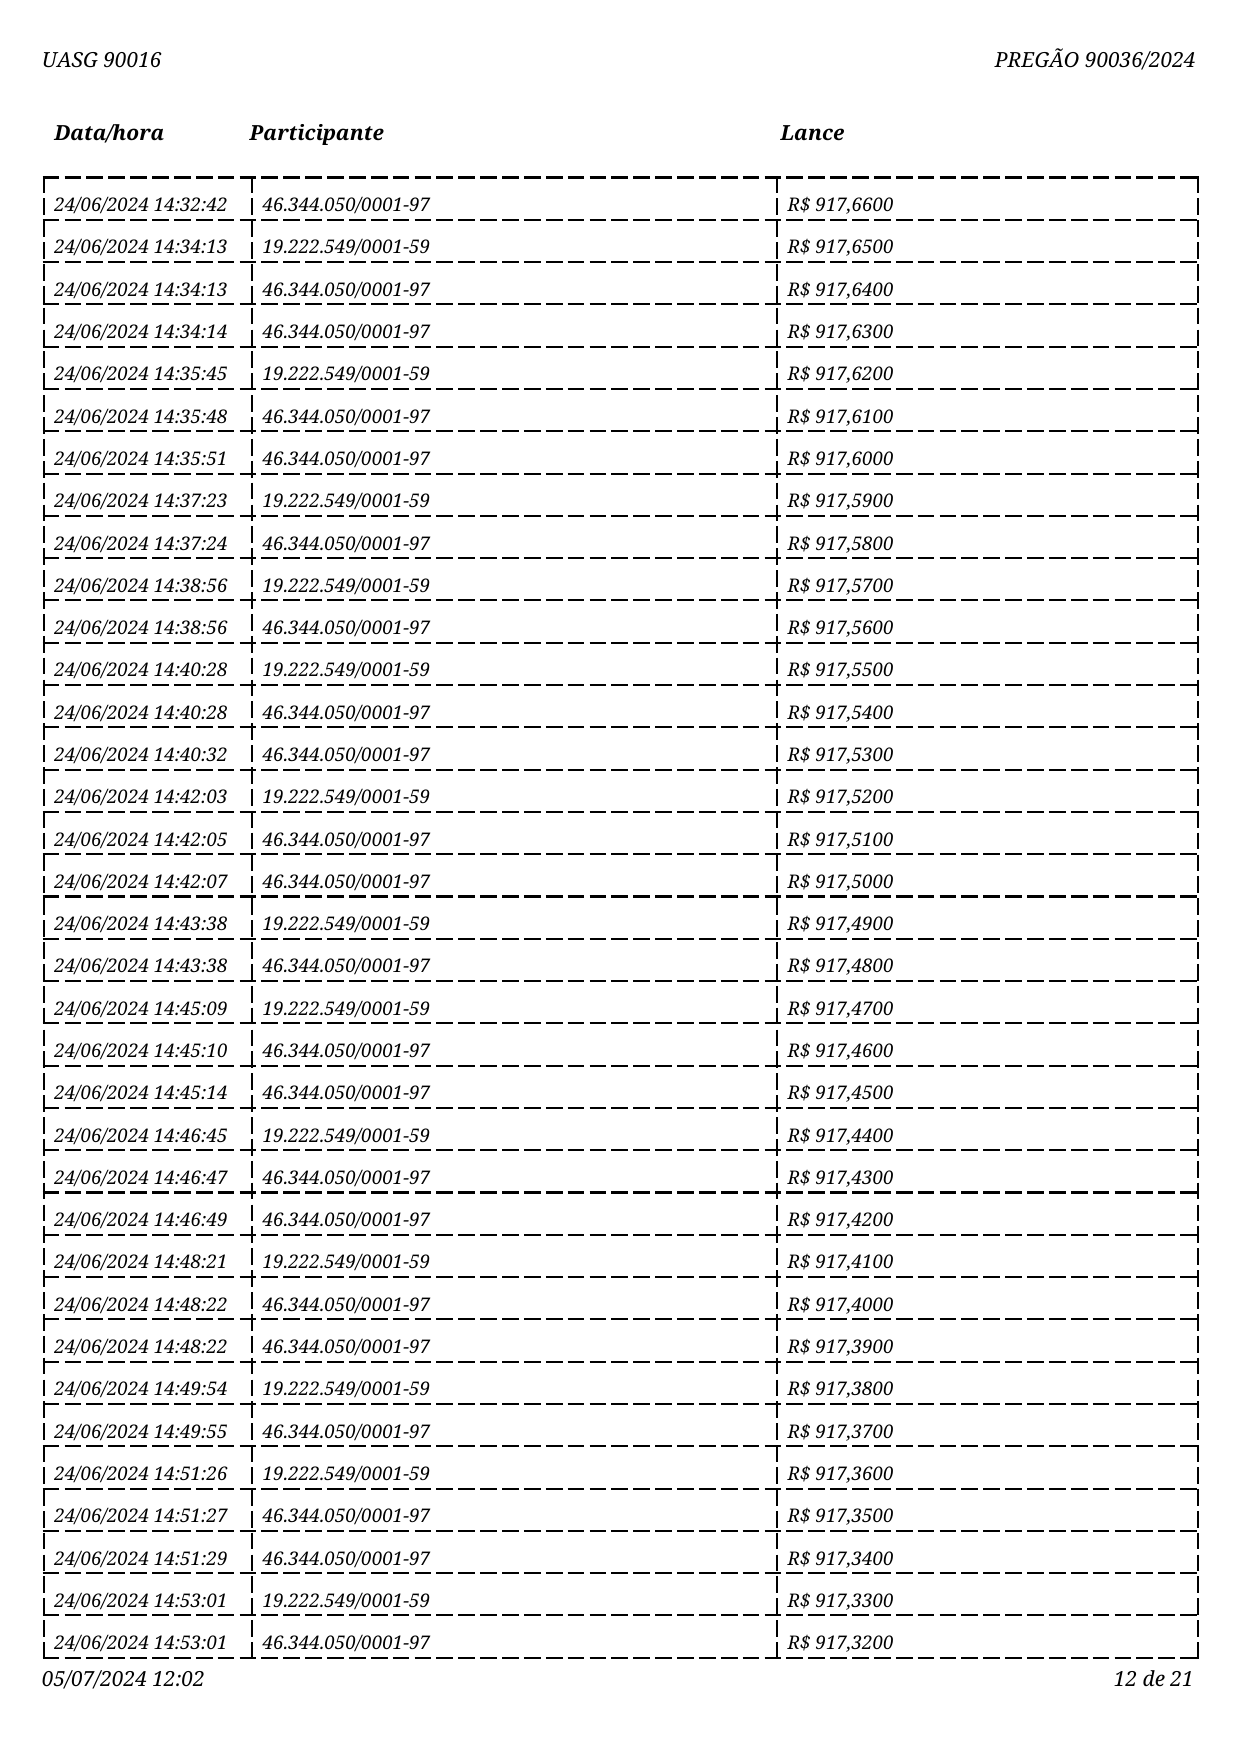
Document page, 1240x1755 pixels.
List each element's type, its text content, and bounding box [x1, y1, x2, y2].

table_cell 24/06/2024 14:48:21 [44, 1234, 252, 1276]
table_cell 24/06/2024 14:51:29 [44, 1530, 252, 1572]
table_cell R$ 917,5400 [777, 684, 1198, 726]
table_cell 19.222.549/0001-59 [252, 980, 777, 1022]
table_cell 24/06/2024 14:38:56 [44, 557, 252, 599]
table_cell 24/06/2024 14:43:38 [44, 938, 252, 980]
table_cell R$ 917,5500 [777, 642, 1198, 684]
table_cell 19.222.549/0001-59 [252, 769, 777, 811]
table_cell 24/06/2024 14:46:45 [44, 1107, 252, 1149]
table_cell 46.344.050/0001-97 [252, 684, 777, 726]
table_cell 24/06/2024 14:38:56 [44, 599, 252, 642]
table_cell 46.344.050/0001-97 [252, 599, 777, 642]
table_cell R$ 917,3900 [777, 1318, 1198, 1361]
table_cell R$ 917,5600 [777, 599, 1198, 642]
table_cell 19.222.549/0001-59 [252, 1572, 777, 1614]
table_cell 24/06/2024 14:48:22 [44, 1276, 252, 1318]
table_cell 46.344.050/0001-97 [252, 1530, 777, 1572]
table_cell 24/06/2024 14:53:01 [44, 1614, 252, 1657]
table_cell 24/06/2024 14:42:07 [44, 853, 252, 895]
table_header 24/06/2024 14:32:42 [44, 176, 252, 219]
table_cell 46.344.050/0001-97 [252, 303, 777, 346]
table_cell 46.344.050/0001-97 [252, 726, 777, 768]
table_cell 19.222.549/0001-59 [252, 473, 777, 515]
table_cell 46.344.050/0001-97 [252, 1149, 777, 1191]
table_cell R$ 917,4500 [777, 1065, 1198, 1107]
table_cell 46.344.050/0001-97 [252, 811, 777, 853]
table_cell 24/06/2024 14:46:49 [44, 1191, 252, 1234]
table_cell 24/06/2024 14:45:09 [44, 980, 252, 1022]
table_cell R$ 917,4200 [777, 1191, 1198, 1234]
table_cell R$ 917,5300 [777, 726, 1198, 768]
table_cell 24/06/2024 14:53:01 [44, 1572, 252, 1614]
table_cell R$ 917,5700 [777, 557, 1198, 599]
table_cell R$ 917,5200 [777, 769, 1198, 811]
table_cell 46.344.050/0001-97 [252, 1403, 777, 1445]
table_cell R$ 917,3600 [777, 1445, 1198, 1487]
table_cell 24/06/2024 14:35:48 [44, 388, 252, 430]
table_cell R$ 917,6500 [777, 219, 1198, 261]
table_cell 46.344.050/0001-97 [252, 1022, 777, 1064]
table_cell 46.344.050/0001-97 [252, 1276, 777, 1318]
table_cell 46.344.050/0001-97 [252, 430, 777, 472]
table_cell 19.222.549/0001-59 [252, 219, 777, 261]
table_cell 24/06/2024 14:45:10 [44, 1022, 252, 1064]
table_cell 46.344.050/0001-97 [252, 1614, 777, 1657]
table_cell R$ 917,4700 [777, 980, 1198, 1022]
table_cell 24/06/2024 14:37:23 [44, 473, 252, 515]
table_cell 24/06/2024 14:42:03 [44, 769, 252, 811]
table_cell 24/06/2024 14:40:28 [44, 642, 252, 684]
table_cell 46.344.050/0001-97 [252, 1065, 777, 1107]
table_cell R$ 917,6100 [777, 388, 1198, 430]
table_cell 24/06/2024 14:46:47 [44, 1149, 252, 1191]
table_cell 24/06/2024 14:40:28 [44, 684, 252, 726]
table_cell 24/06/2024 14:40:32 [44, 726, 252, 768]
table_cell R$ 917,3500 [777, 1488, 1198, 1530]
table_header R$ 917,6600 [777, 176, 1198, 219]
table_cell 24/06/2024 14:37:24 [44, 515, 252, 557]
table_cell 24/06/2024 14:42:05 [44, 811, 252, 853]
table_cell 19.222.549/0001-59 [252, 642, 777, 684]
table_cell 24/06/2024 14:35:45 [44, 346, 252, 388]
table_cell 46.344.050/0001-97 [252, 1191, 777, 1234]
table_cell 24/06/2024 14:49:54 [44, 1361, 252, 1403]
table_cell 24/06/2024 14:49:55 [44, 1403, 252, 1445]
table_cell 19.222.549/0001-59 [252, 1445, 777, 1487]
table_cell R$ 917,5800 [777, 515, 1198, 557]
table_cell 24/06/2024 14:45:14 [44, 1065, 252, 1107]
table_cell R$ 917,4100 [777, 1234, 1198, 1276]
table_cell 24/06/2024 14:48:22 [44, 1318, 252, 1361]
table_cell 46.344.050/0001-97 [252, 1318, 777, 1361]
table_cell 24/06/2024 14:51:26 [44, 1445, 252, 1487]
table_cell R$ 917,4800 [777, 938, 1198, 980]
table_cell R$ 917,6400 [777, 261, 1198, 303]
table_cell R$ 917,3300 [777, 1572, 1198, 1614]
table_cell R$ 917,6200 [777, 346, 1198, 388]
table_cell R$ 917,4400 [777, 1107, 1198, 1149]
table_cell 46.344.050/0001-97 [252, 938, 777, 980]
table_cell R$ 917,5100 [777, 811, 1198, 853]
table_cell 19.222.549/0001-59 [252, 557, 777, 599]
table_cell 19.222.549/0001-59 [252, 346, 777, 388]
table_cell R$ 917,5000 [777, 853, 1198, 895]
table_cell R$ 917,3200 [777, 1614, 1198, 1657]
table_cell 24/06/2024 14:51:27 [44, 1488, 252, 1530]
table_cell R$ 917,5900 [777, 473, 1198, 515]
table_cell 19.222.549/0001-59 [252, 1361, 777, 1403]
table_cell 19.222.549/0001-59 [252, 1234, 777, 1276]
table_cell R$ 917,3700 [777, 1403, 1198, 1445]
table_cell 24/06/2024 14:35:51 [44, 430, 252, 472]
table_cell 46.344.050/0001-97 [252, 1488, 777, 1530]
table_cell 46.344.050/0001-97 [252, 261, 777, 303]
table_cell 46.344.050/0001-97 [252, 515, 777, 557]
table_cell 19.222.549/0001-59 [252, 895, 777, 938]
table_cell R$ 917,4000 [777, 1276, 1198, 1318]
table_cell R$ 917,6000 [777, 430, 1198, 472]
table_cell R$ 917,4300 [777, 1149, 1198, 1191]
table_cell 24/06/2024 14:34:13 [44, 261, 252, 303]
table_cell 24/06/2024 14:34:13 [44, 219, 252, 261]
table_cell R$ 917,3800 [777, 1361, 1198, 1403]
table_cell 19.222.549/0001-59 [252, 1107, 777, 1149]
table_cell 46.344.050/0001-97 [252, 388, 777, 430]
table_cell 24/06/2024 14:43:38 [44, 895, 252, 938]
table_cell R$ 917,6300 [777, 303, 1198, 346]
table_cell R$ 917,4600 [777, 1022, 1198, 1064]
table_cell 24/06/2024 14:34:14 [44, 303, 252, 346]
table_header 46.344.050/0001-97 [252, 176, 777, 219]
table_cell 46.344.050/0001-97 [252, 853, 777, 895]
table_cell R$ 917,4900 [777, 895, 1198, 938]
table_cell R$ 917,3400 [777, 1530, 1198, 1572]
